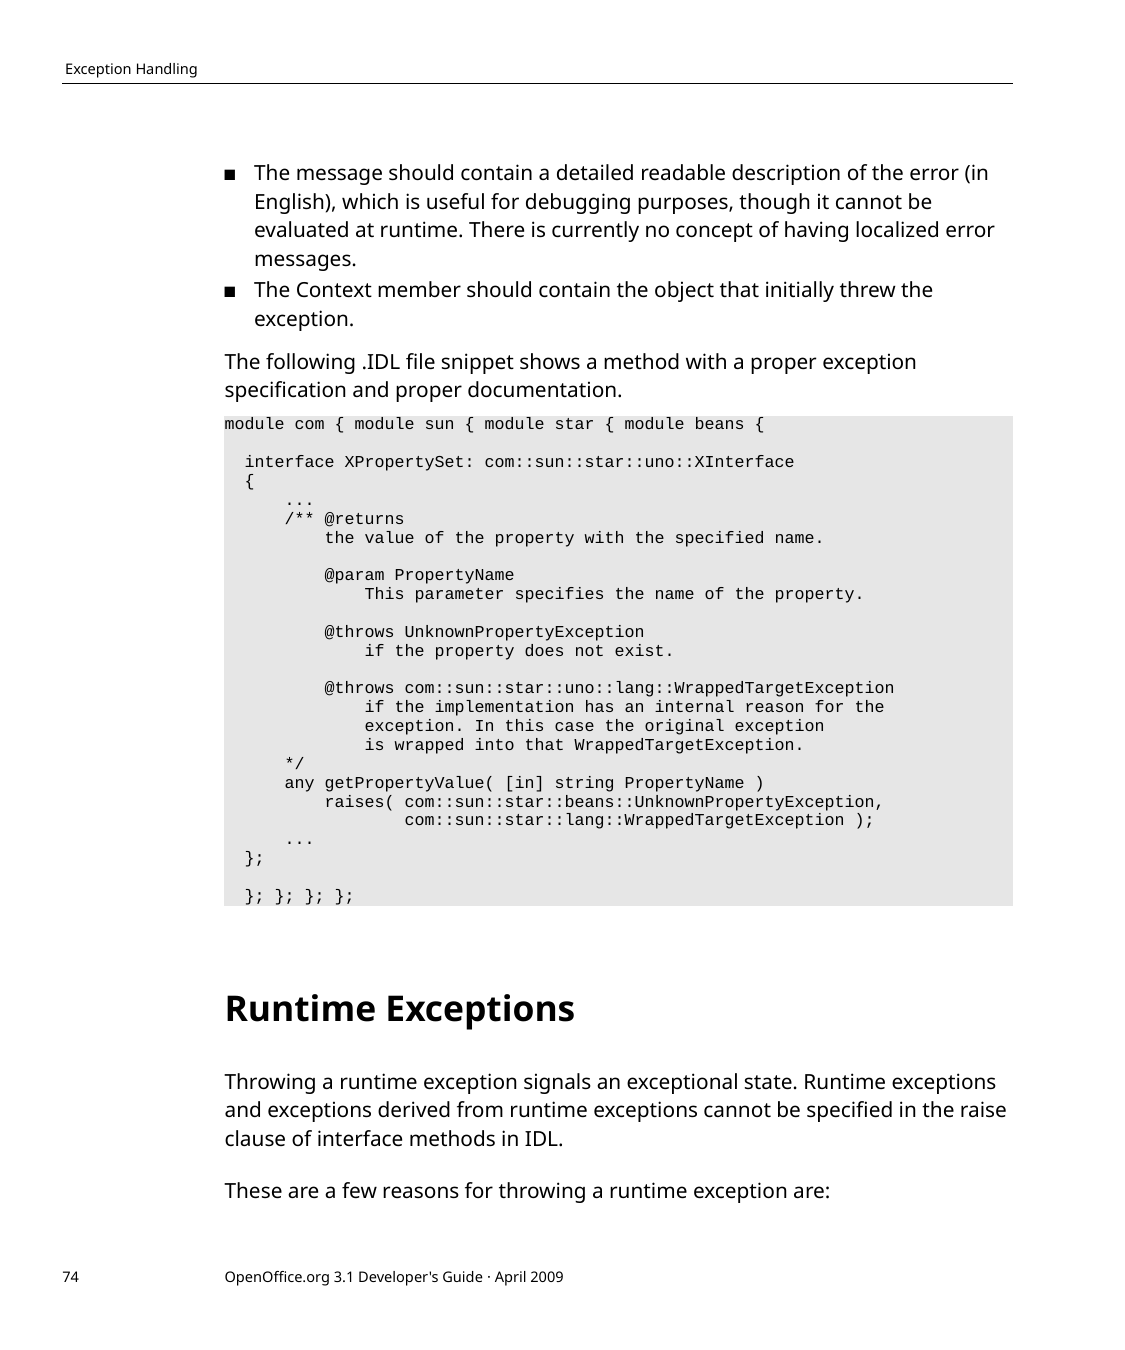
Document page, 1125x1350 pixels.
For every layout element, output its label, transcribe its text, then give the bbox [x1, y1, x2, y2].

list The Context member should contain the object that initially threw the exception. [224, 275, 1013, 332]
text Throwing a runtime exception signals an exceptional state. Runtime exceptions and exceptions derived from runtime exceptions cannot be specified in the raise clause of interface methods in IDL. [224, 1067, 1013, 1152]
text module com { module sun { module star { module beans { interface XPropertySet: com::sun::star::uno::XInterface { ... /** @returns the value of the property with the specified name. @param PropertyName This parameter specifies the name of the property. @throws UnknownPropertyException if the property does not exist. @throws com::sun::star::uno::lang::WrappedTargetException if the implementation has an internal reason for the exception. In this case the original exception is wrapped into that WrappedTargetException. */ any getPropertyValue( [in] string PropertyName ) raises( com::sun::star::beans::UnknownPropertyException, com::sun::star::lang::WrappedTargetException ); ... }; }; }; }; }; [224, 416, 1013, 906]
list The message should contain a detailed readable description of the error (in English), which is useful for debugging purposes, though it cannot be evaluated at runtime. There is currently no concept of having localized error messages. [224, 158, 1013, 272]
subtitle Runtime Exceptions [224, 983, 1013, 1031]
text The following .IDL file snippet shows a method with a proper exception specification and proper documentation. [224, 347, 1013, 404]
text These are a few reasons for throwing a runtime exception are: [224, 1176, 1013, 1204]
